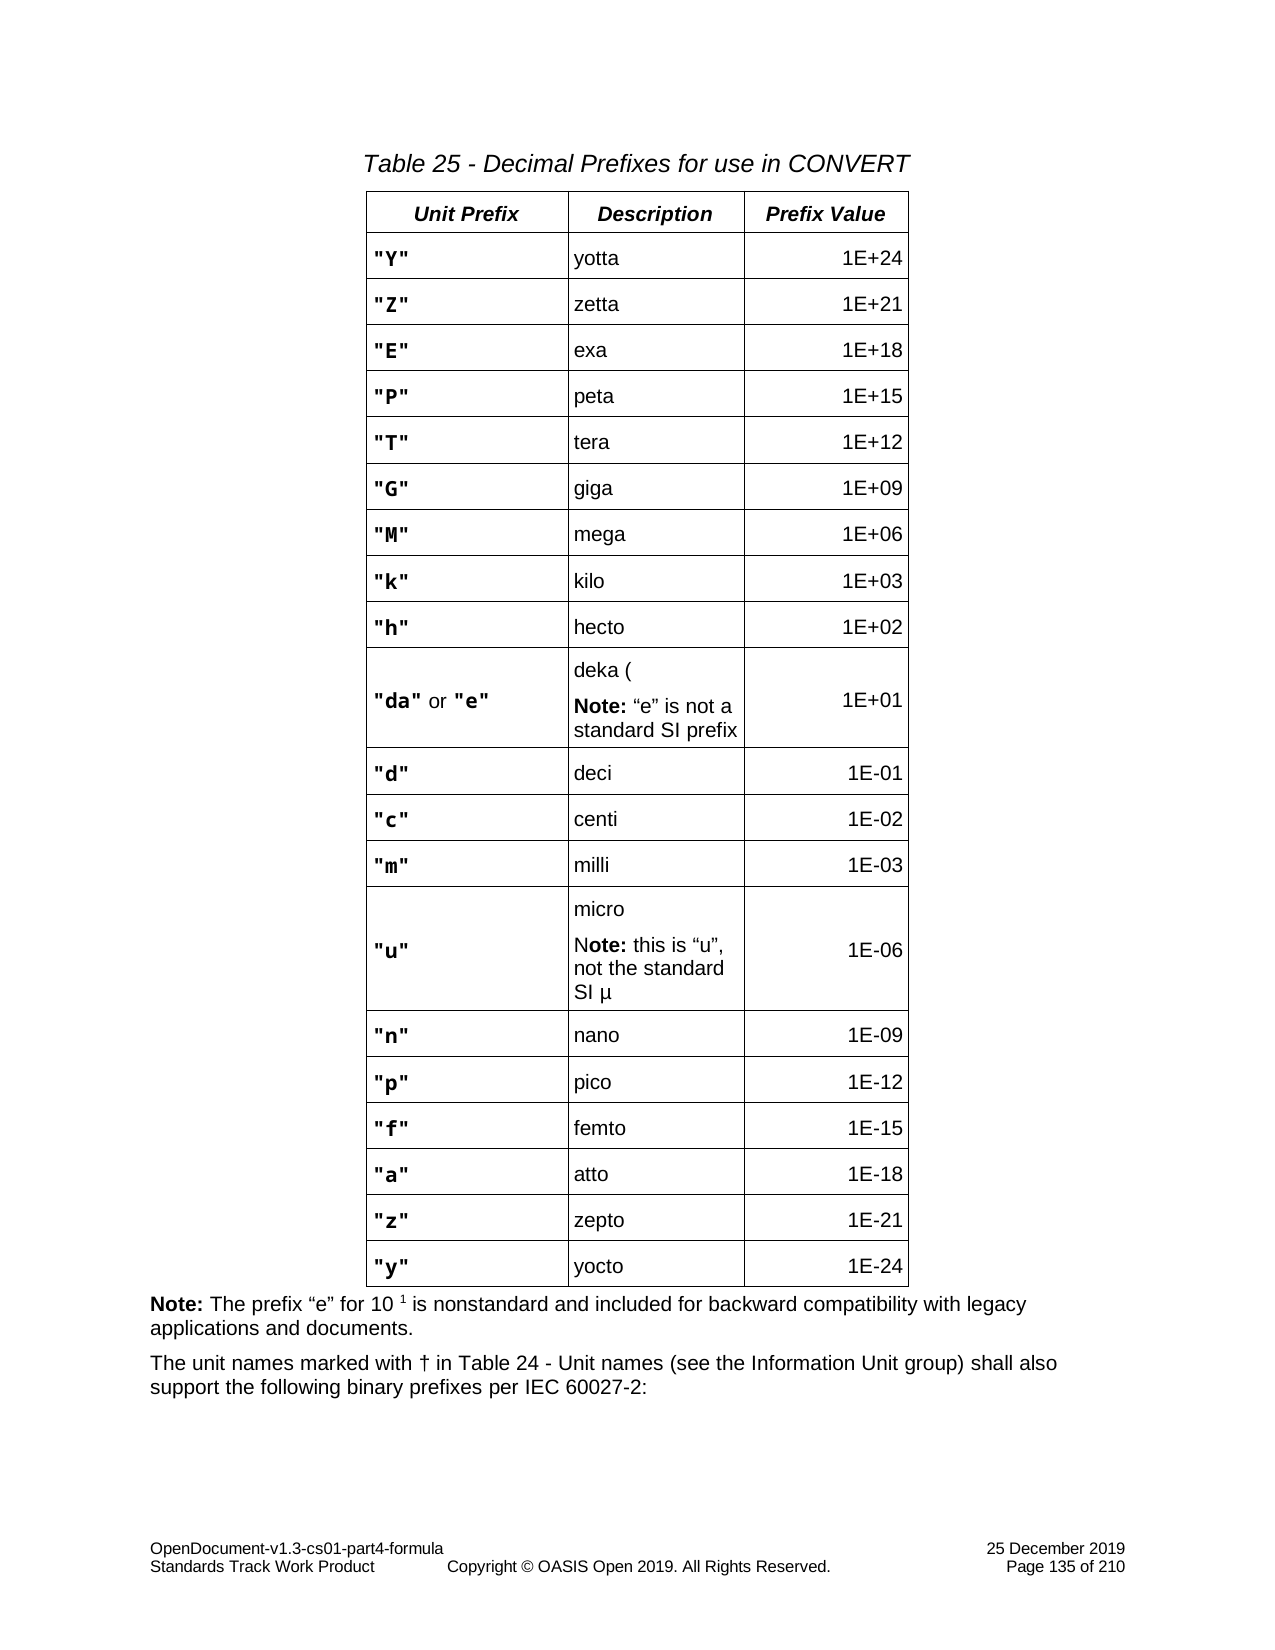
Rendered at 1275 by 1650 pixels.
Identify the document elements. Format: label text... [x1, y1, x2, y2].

table_cell atto [569, 1149, 744, 1194]
table_cell 1E-15 [745, 1103, 908, 1148]
table_cell "T" [367, 417, 568, 462]
table_cell "M" [367, 510, 568, 555]
table_cell "Y" [367, 233, 568, 278]
table_cell nano [569, 1011, 744, 1056]
table_cell zepto [569, 1195, 744, 1240]
table_cell "G" [367, 464, 568, 508]
table_cell "h" [367, 602, 568, 647]
table_cell tera [569, 417, 744, 462]
table_cell deka ( Note: “e” is not a standard SI prefix [569, 648, 744, 747]
table_cell 1E-18 [745, 1149, 908, 1194]
table_cell "E" [367, 325, 568, 370]
table_cell "p" [367, 1057, 568, 1102]
table_cell 1E-12 [745, 1057, 908, 1102]
table_cell yotta [569, 233, 744, 278]
table_cell femto [569, 1103, 744, 1148]
table_cell "f" [367, 1103, 568, 1148]
text Table 25 - Decimal Prefixes for use in CONVERT [150, 150, 1125, 178]
text Note: The prefix “e” for 10 1 is nonstandard and included for backward compatibility with legacy applications and documents. [150, 1293, 1125, 1340]
table_header Prefix Value [745, 192, 908, 232]
table_cell "d" [367, 748, 568, 793]
table_cell zetta [569, 279, 744, 324]
table_cell "da" or "e" [367, 648, 568, 747]
table_cell 1E+21 [745, 279, 908, 324]
table_header Unit Prefix [367, 192, 568, 232]
table_cell "Z" [367, 279, 568, 324]
table_cell micro Note: this is “u”, not the standard SI µ [569, 887, 744, 1009]
table_cell "u" [367, 887, 568, 1009]
table_cell "P" [367, 371, 568, 416]
table_cell centi [569, 795, 744, 839]
table_cell "c" [367, 795, 568, 839]
table_cell "n" [367, 1011, 568, 1056]
table_cell yocto [569, 1241, 744, 1286]
table_cell 1E-02 [745, 795, 908, 839]
table_cell 1E-21 [745, 1195, 908, 1240]
table_cell 1E+15 [745, 371, 908, 416]
table_cell "k" [367, 556, 568, 601]
table_header Description [569, 192, 744, 232]
table_cell 1E-24 [745, 1241, 908, 1286]
table_cell 1E-06 [745, 887, 908, 1009]
table_cell 1E+06 [745, 510, 908, 555]
table_cell 1E+03 [745, 556, 908, 601]
table_cell "z" [367, 1195, 568, 1240]
table_cell deci [569, 748, 744, 793]
table_cell hecto [569, 602, 744, 647]
table_cell "a" [367, 1149, 568, 1194]
table_cell 1E+01 [745, 648, 908, 747]
table_cell "y" [367, 1241, 568, 1286]
table_cell peta [569, 371, 744, 416]
table_cell 1E+18 [745, 325, 908, 370]
table_cell exa [569, 325, 744, 370]
table_cell giga [569, 464, 744, 508]
table_cell 1E-01 [745, 748, 908, 793]
table_cell 1E+24 [745, 233, 908, 278]
table_cell 1E-03 [745, 841, 908, 886]
table_cell kilo [569, 556, 744, 601]
table_cell 1E-09 [745, 1011, 908, 1056]
text The unit names marked with † in Table 24 - Unit names (see the Information Unit group) shall also support the following binary prefixes per IEC 60027-2: [150, 1352, 1125, 1399]
table_cell pico [569, 1057, 744, 1102]
table_cell 1E+02 [745, 602, 908, 647]
table_cell "m" [367, 841, 568, 886]
table_cell milli [569, 841, 744, 886]
table_cell mega [569, 510, 744, 555]
table_cell 1E+09 [745, 464, 908, 508]
table_cell 1E+12 [745, 417, 908, 462]
